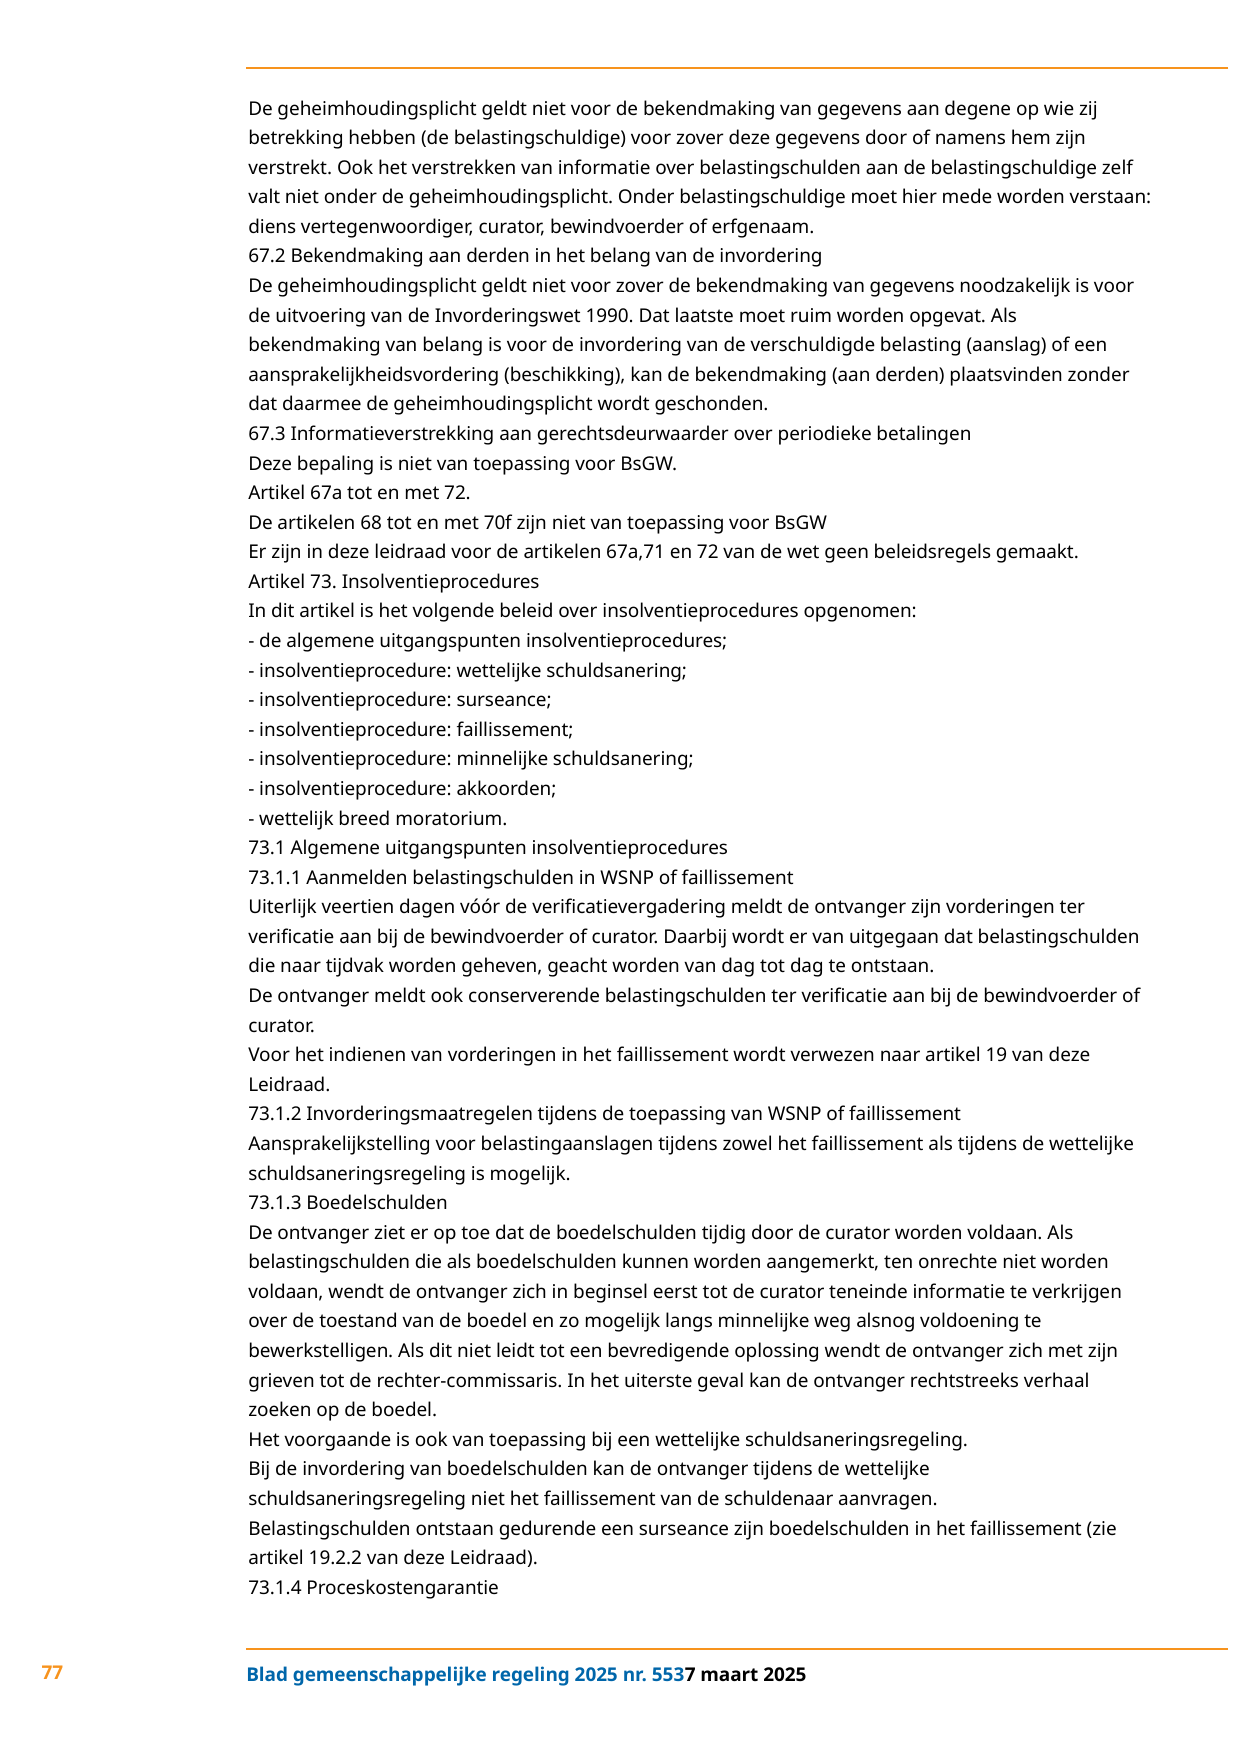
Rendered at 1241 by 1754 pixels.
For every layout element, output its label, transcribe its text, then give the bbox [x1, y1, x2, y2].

text 67.2 Bekendmaking aan derden in het belang van de invordering [248, 243, 1152, 268]
text Artikel 73. Insolventieprocedures [248, 568, 1152, 594]
picture [41, 47, 231, 172]
text Voor het indienen van vorderingen in het faillissement wordt verwezen naar artikel 19 van deze Leidraad. [248, 1041, 1152, 1097]
text 67.3 Informatieverstrekking aan gerechtsdeurwaarder over periodieke betalingen [248, 420, 1152, 446]
text In dit artikel is het volgende beleid over insolventieprocedures opgenomen: [248, 598, 1152, 623]
text 73.1.4 Proceskostengarantie [248, 1574, 1152, 1600]
text Aansprakelijkstelling voor belastingaanslagen tijdens zowel het faillissement als tijdens de wettelijke schuldsaneringsregeling is mogelijk. [248, 1130, 1152, 1186]
text Het voorgaande is ook van toepassing bij een wettelijke schuldsaneringsregeling. [248, 1426, 1152, 1452]
text De artikelen 68 tot en met 70f zijn niet van toepassing voor BsGW [248, 509, 1152, 535]
text Bij de invordering van boedelschulden kan de ontvanger tijdens de wettelijke schuldsaneringsregeling niet het faillissement van de schuldenaar aanvragen. [248, 1456, 1152, 1511]
text Uiterlijk veertien dagen vóór de verificatievergadering meldt de ontvanger zijn vorderingen ter verificatie aan bij de bewindvoerder of curator. Daarbij wordt er van uitgegaan dat belastingschulden die naar tijdvak worden geheven, geacht worden van dag tot dag te ontstaan. [248, 893, 1152, 978]
text De geheimhoudingsplicht geldt niet voor de bekendmaking van gegevens aan degene op wie zij betrekking hebben (de belastingschuldige) voor zover deze gegevens door of namens hem zijn verstrekt. Ook het verstrekken van informatie over belastingschulden aan de belastingschuldige zelf valt niet onder de geheimhoudingsplicht. Onder belastingschuldige moet hier mede worden verstaan: diens vertegenwoordiger, curator, bewindvoerder of erfgenaam. [248, 95, 1152, 239]
text De ontvanger meldt ook conserverende belastingschulden ter verificatie aan bij de bewindvoerder of curator. [248, 982, 1152, 1038]
text 73.1.3 Boedelschulden [248, 1189, 1152, 1215]
text - wettelijk breed moratorium. [248, 805, 1152, 831]
text - insolventieprocedure: surseance; [248, 686, 1152, 712]
text De ontvanger ziet er op toe dat de boedelschulden tijdig door de curator worden voldaan. Als belastingschulden die als boedelschulden kunnen worden aangemerkt, ten onrechte niet worden voldaan, wendt de ontvanger zich in beginsel eerst tot de curator teneinde informatie te verkrijgen over de toestand van de boedel en zo mogelijk langs minnelijke weg alsnog voldoening te bewerkstelligen. Als dit niet leidt tot een bevredigende oplossing wendt de ontvanger zich met zijn grieven tot de rechter-commissaris. In het uiterste geval kan de ontvanger rechtstreeks verhaal zoeken op de boedel. [248, 1219, 1152, 1422]
text Er zijn in deze leidraad voor de artikelen 67a,71 en 72 van de wet geen beleidsregels gemaakt. [248, 538, 1152, 564]
text - de algemene uitgangspunten insolventieprocedures; [248, 627, 1152, 653]
text - insolventieprocedure: minnelijke schuldsanering; [248, 746, 1152, 771]
text 73.1.2 Invorderingsmaatregelen tijdens de toepassing van WSNP of faillissement [248, 1101, 1152, 1126]
text - insolventieprocedure: akkoorden; [248, 775, 1152, 801]
text De geheimhoudingsplicht geldt niet voor zover de bekendmaking van gegevens noodzakelijk is voor de uitvoering van de Invorderingswet 1990. Dat laatste moet ruim worden opgevat. Als bekendmaking van belang is voor de invordering van de verschuldigde belasting (aanslag) of een aansprakelijkheidsvordering (beschikking), kan de bekendmaking (aan derden) plaatsvinden zonder dat daarmee de geheimhoudingsplicht wordt geschonden. [248, 272, 1152, 416]
text - insolventieprocedure: wettelijke schuldsanering; [248, 657, 1152, 683]
text 73.1.1 Aanmelden belastingschulden in WSNP of faillissement [248, 864, 1152, 890]
text 73.1 Algemene uitgangspunten insolventieprocedures [248, 834, 1152, 860]
text - insolventieprocedure: faillissement; [248, 716, 1152, 742]
text Belastingschulden ontstaan gedurende een surseance zijn boedelschulden in het faillissement (zie artikel 19.2.2 van deze Leidraad). [248, 1515, 1152, 1570]
text Deze bepaling is niet van toepassing voor BsGW. [248, 450, 1152, 476]
text Artikel 67a tot en met 72. [248, 479, 1152, 505]
